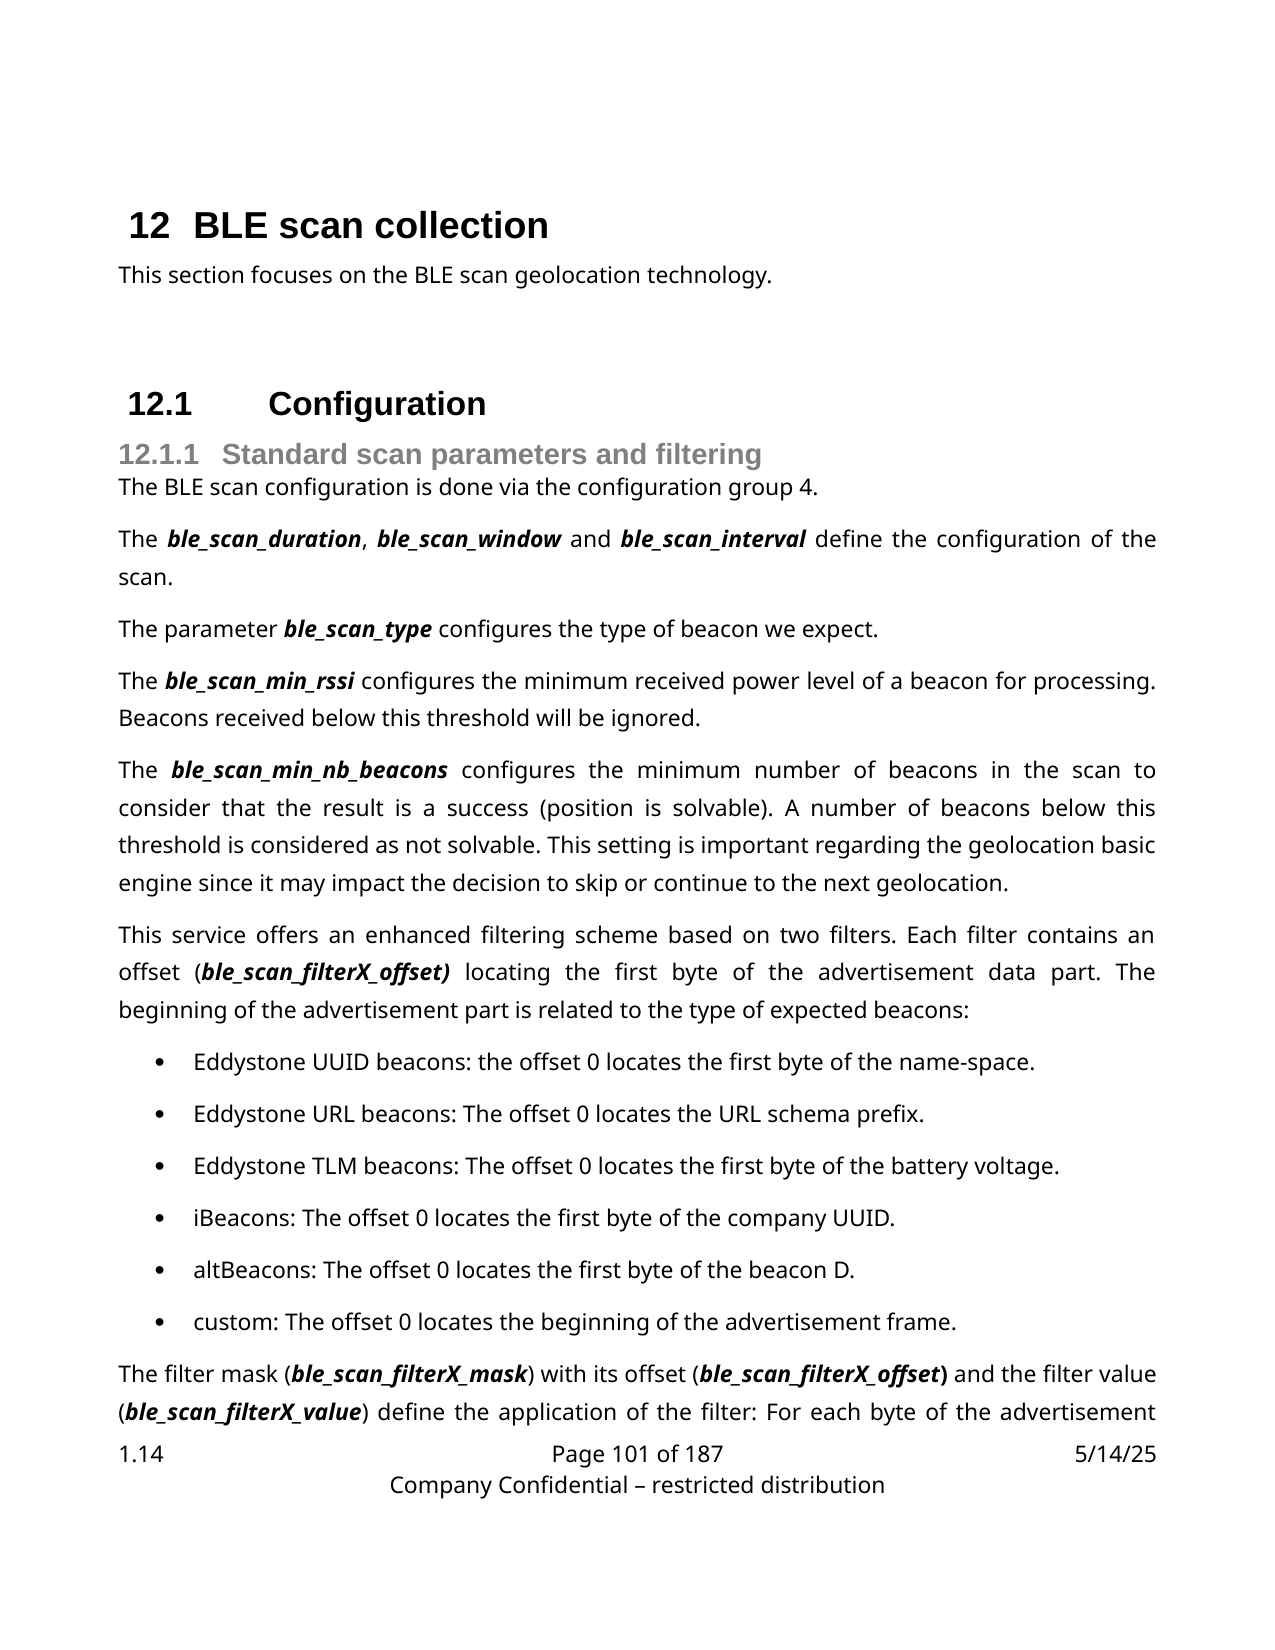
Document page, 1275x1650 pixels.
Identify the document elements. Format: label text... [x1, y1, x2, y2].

text This service offers an enhanced filtering scheme based on two filters. Each filter contains an offset (ble_scan_filterX_offset) locating the first byte of the advertisement data part. The beginning of the advertisement part is related to the type of expected beacons: [118, 919, 1157, 1025]
text The filter mask (ble_scan_filterX_mask) with its offset (ble_scan_filterX_offset) and the filter value (ble_scan_filterX_value) define the application of the filter: For each byte of the advertisement [118, 1358, 1157, 1427]
text The ble_scan_duration, ble_scan_window and ble_scan_interval define the configuration of the scan. [118, 523, 1157, 592]
list Eddystone UUID beacons: the offset 0 locates the first byte of the name-space. [156, 1046, 1157, 1077]
text The BLE scan configuration is done via the configuration group 4. [118, 471, 1157, 502]
list altBeacons: The offset 0 locates the first byte of the beacon D. [156, 1254, 1157, 1286]
subtitle Configuration [118, 384, 1157, 423]
list Eddystone TLM beacons: The offset 0 locates the first byte of the battery voltage. [156, 1150, 1157, 1181]
subtitle BLE scan collection [118, 204, 1157, 247]
list iBeacons: The offset 0 locates the first byte of the company UUID. [156, 1202, 1157, 1233]
text The ble_scan_min_nb_beacons configures the minimum number of beacons in the scan to consider that the result is a success (position is solvable). A number of beacons below this threshold is considered as not solvable. This setting is important regarding the geolocation basic engine since it may impact the decision to skip or continue to the next geolocation. [118, 754, 1157, 898]
list Eddystone URL beacons: The offset 0 locates the URL schema prefix. [156, 1098, 1157, 1129]
text The parameter ble_scan_type configures the type of beacon we expect. [118, 613, 1157, 644]
subtitle Standard scan parameters and filtering [118, 437, 1157, 471]
text The ble_scan_min_rssi configures the minimum received power level of a beacon for processing. Beacons received below this threshold will be ignored. [118, 665, 1157, 733]
list custom: The offset 0 locates the beginning of the advertisement frame. [156, 1306, 1157, 1338]
text This section focuses on the BLE scan geolocation technology. [118, 259, 1157, 291]
